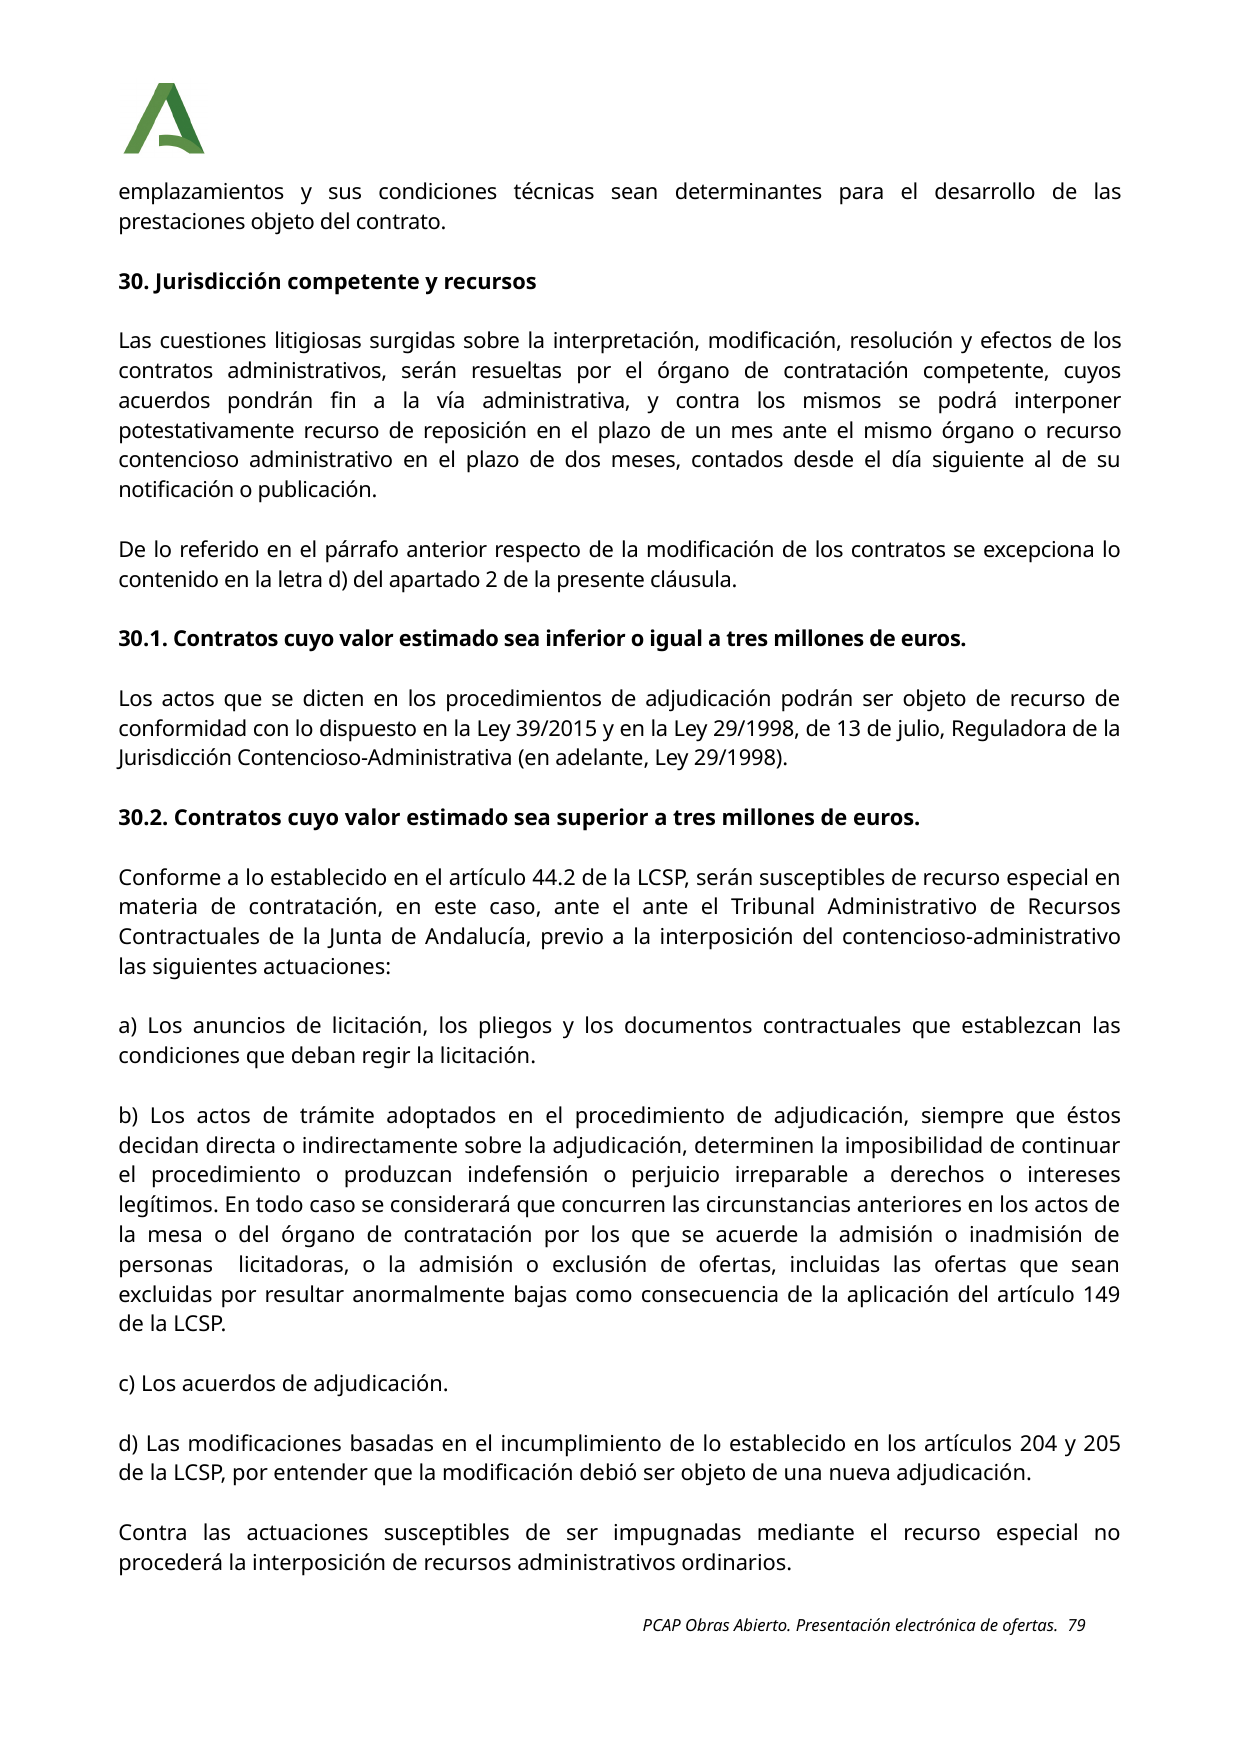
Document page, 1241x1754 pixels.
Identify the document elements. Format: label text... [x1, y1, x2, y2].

subtitle 30.1. Contratos cuyo valor estimado sea inferior o igual a tres millones de euros. [118, 623, 1122, 653]
subtitle 30. Jurisdicción competente y recursos [118, 266, 1122, 296]
text Los actos que se dicten en los procedimientos de adjudicación podrán ser objeto de recurso de conformidad con lo dispuesto en la Ley 39/2015 y en la Ley 29/1998, de 13 de julio, Reguladora de la Jurisdicción Contencioso-Administrativa (en adelante, Ley 29/1998). [118, 683, 1122, 772]
subtitle 30.2. Contratos cuyo valor estimado sea superior a tres millones de euros. [118, 802, 1122, 832]
text Las cuestiones litigiosas surgidas sobre la interpretación, modificación, resolución y efectos de los contratos administrativos, serán resueltas por el órgano de contratación competente, cuyos acuerdos pondrán fin a la vía administrativa, y contra los mismos se podrá interponer potestativamente recurso de reposición en el plazo de un mes ante el mismo órgano o recurso contencioso administrativo en el plazo de dos meses, contados desde el día siguiente al de su notificación o publicación. [118, 325, 1122, 504]
text c) Los acuerdos de adjudicación. [118, 1368, 1122, 1398]
text a) Los anuncios de licitación, los pliegos y los documentos contractuales que establezcan las condiciones que deban regir la licitación. [118, 1011, 1122, 1070]
picture [119, 78, 209, 158]
text Conforme a lo establecido en el artículo 44.2 de la LCSP, serán susceptibles de recurso especial en materia de contratación, en este caso, ante el ante el Tribunal Administrativo de Recursos Contractuales de la Junta de Andalucía, previo a la interposición del contencioso-administrativo las siguientes actuaciones: [118, 862, 1122, 981]
text Contra las actuaciones susceptibles de ser impugnadas mediante el recurso especial no procederá la interposición de recursos administrativos ordinarios. [118, 1517, 1122, 1577]
text d) Las modificaciones basadas en el incumplimiento de lo establecido en los artículos 204 y 205 de la LCSP, por entender que la modificación debió ser objeto de una nueva adjudicación. [118, 1428, 1122, 1487]
text De lo referido en el párrafo anterior respecto de la modificación de los contratos se excepciona lo contenido en la letra d) del apartado 2 de la presente cláusula. [118, 534, 1122, 593]
text emplazamientos y sus condiciones técnicas sean determinantes para el desarrollo de las prestaciones objeto del contrato. [118, 176, 1122, 236]
text b) Los actos de trámite adoptados en el procedimiento de adjudicación, siempre que éstos decidan directa o indirectamente sobre la adjudicación, determinen la imposibilidad de continuar el procedimiento o produzcan indefensión o perjuicio irreparable a derechos o intereses legítimos. En todo caso se considerará que concurren las circunstancias anteriores en los actos de la mesa o del órgano de contratación por los que se acuerde la admisión o inadmisión de personas licitadoras, o la admisión o exclusión de ofertas, incluidas las ofertas que sean excluidas por resultar anormalmente bajas como consecuencia de la aplicación del artículo 149 de la LCSP. [118, 1100, 1122, 1338]
